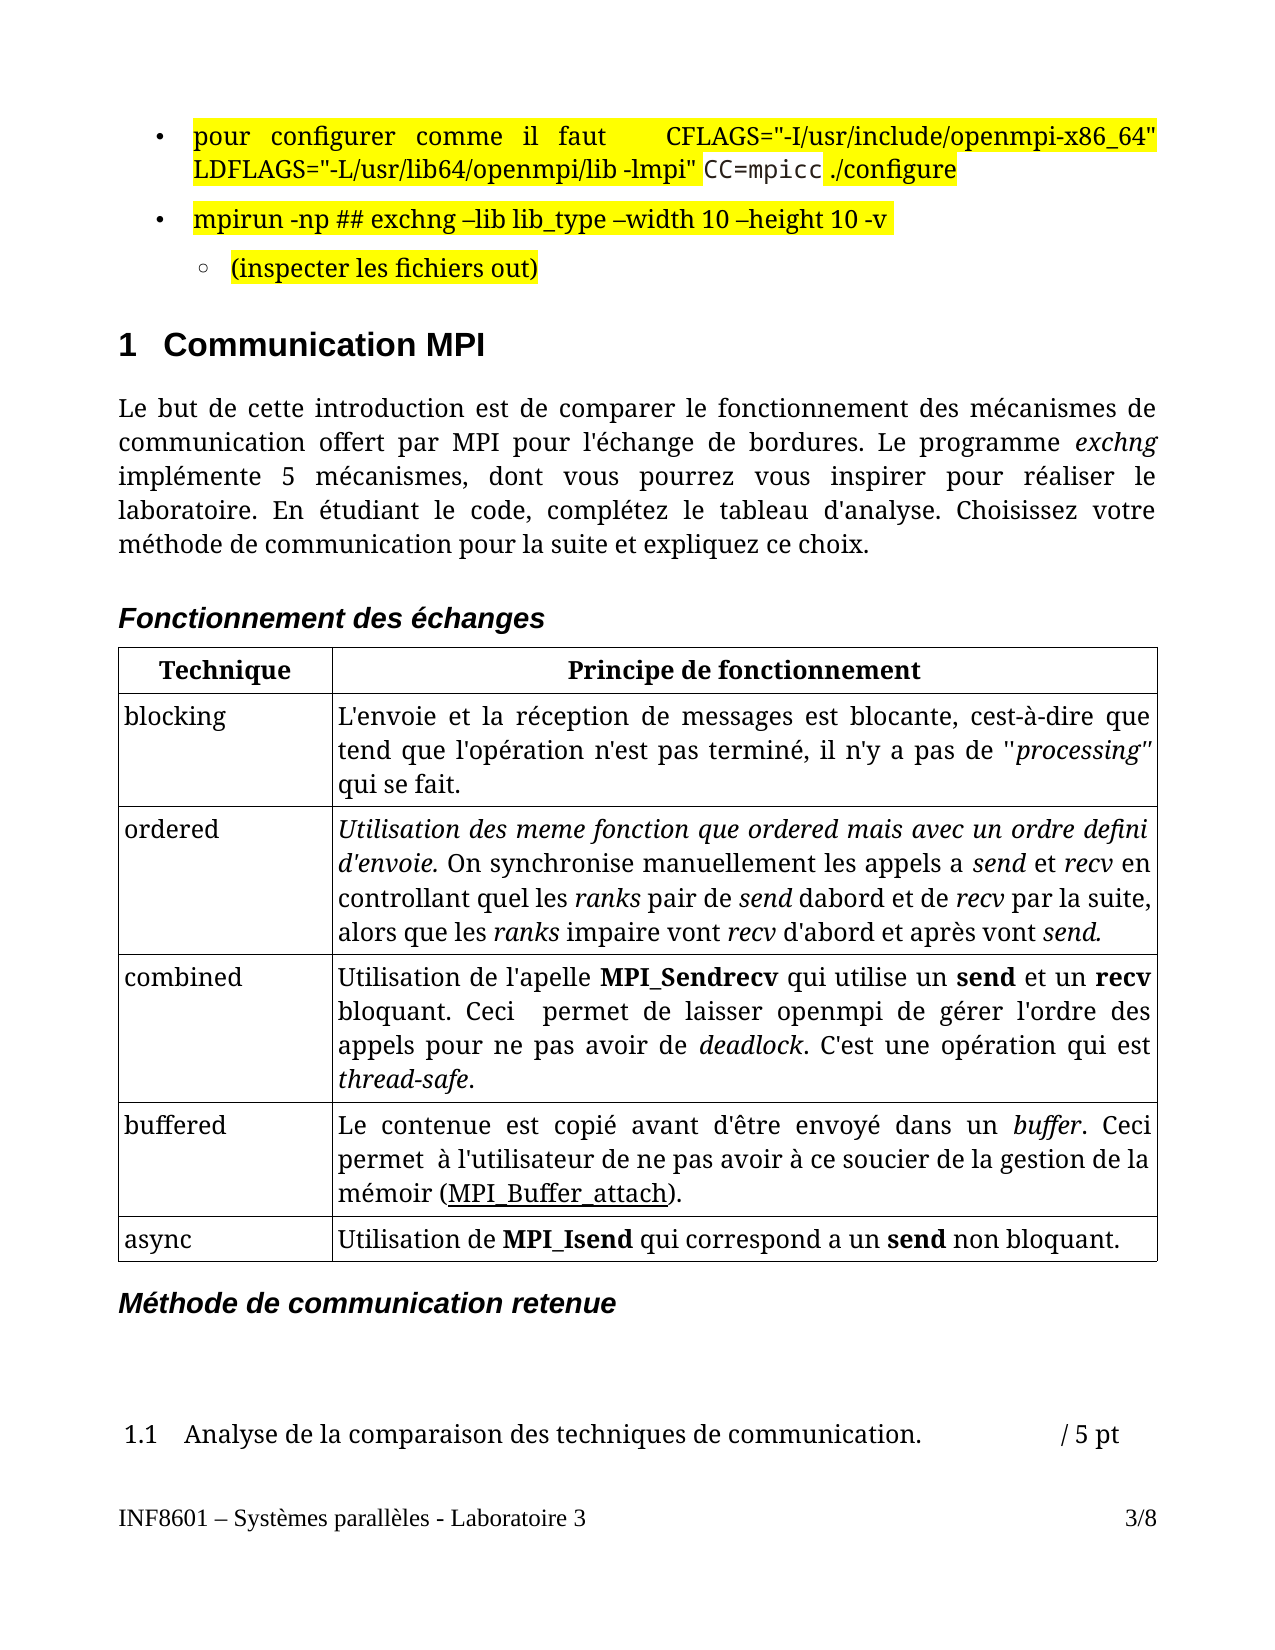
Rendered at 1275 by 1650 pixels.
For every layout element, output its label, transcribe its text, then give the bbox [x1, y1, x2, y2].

text Le but de cette introduction est de comparer le fonctionnement des mécanismes de communication offert par MPI pour l'échange de bordures. Le programme exchng implémente 5 mécanismes, dont vous pourrez vous inspirer pour réaliser le laboratoire. En étudiant le code, complétez le tableau d'analyse. Choisissez votre méthode de communication pour la suite et expliquez ce choix. [118, 391, 1157, 561]
table_cell Utilisation de MPI_Isend qui correspond a un send non bloquant. [333, 1217, 1157, 1261]
list pour configurer comme il faut CFLAGS="-I/usr/include/openmpi-x86_64" LDFLAGS="-L/usr/lib64/openmpi/lib -lmpi" CC=mpicc ./configure [156, 118, 1157, 186]
table_header Technique [119, 648, 332, 692]
table_header [941, 1396, 1049, 1472]
table_cell ordered [119, 807, 332, 954]
list (inspecter les fichiers out) [193, 250, 1157, 284]
subtitle Fonctionnement des échanges [118, 601, 1157, 634]
table_cell Utilisation de l'apelle MPI_Sendrecv qui utilise un send et un recv bloquant. Ceci permet de laisser openmpi de gérer l'ordre des appels pour ne pas avoir de deadlock. C'est une opération qui est thread-safe. [333, 955, 1157, 1102]
table_header Analyse de la comparaison des techniques de communication. [118, 1396, 941, 1472]
table_cell combined [119, 955, 332, 1102]
table_cell async [119, 1217, 332, 1261]
table_cell blocking [119, 694, 332, 806]
subtitle Méthode de communication retenue [118, 1286, 1157, 1320]
subtitle Communication MPI [118, 324, 1157, 363]
table_cell Le contenue est copié avant d'être envoyé dans un buffer. Ceci permet à l'utilisateur de ne pas avoir à ce soucier de la gestion de la mémoir (MPI_Buffer_attach). [333, 1103, 1157, 1216]
list mpirun -np ## exchng –lib lib_type –width 10 –height 10 -v [156, 201, 1157, 235]
table_header Principe de fonctionnement [333, 648, 1157, 692]
table_cell buffered [119, 1103, 332, 1216]
table_cell Utilisation des meme fonction que ordered mais avec un ordre defini d'envoie. On synchronise manuellement les appels a send et recv en controllant quel les ranks pair de send dabord et de recv par la suite, alors que les ranks impaire vont recv d'abord et après vont send. [333, 807, 1157, 954]
table_header / 5 pt [1049, 1396, 1157, 1472]
table_cell L'envoie et la réception de messages est blocante, cest-à-dire que tend que l'opération n'est pas terminé, il n'y a pas de ''processing'' qui se fait. [333, 694, 1157, 806]
